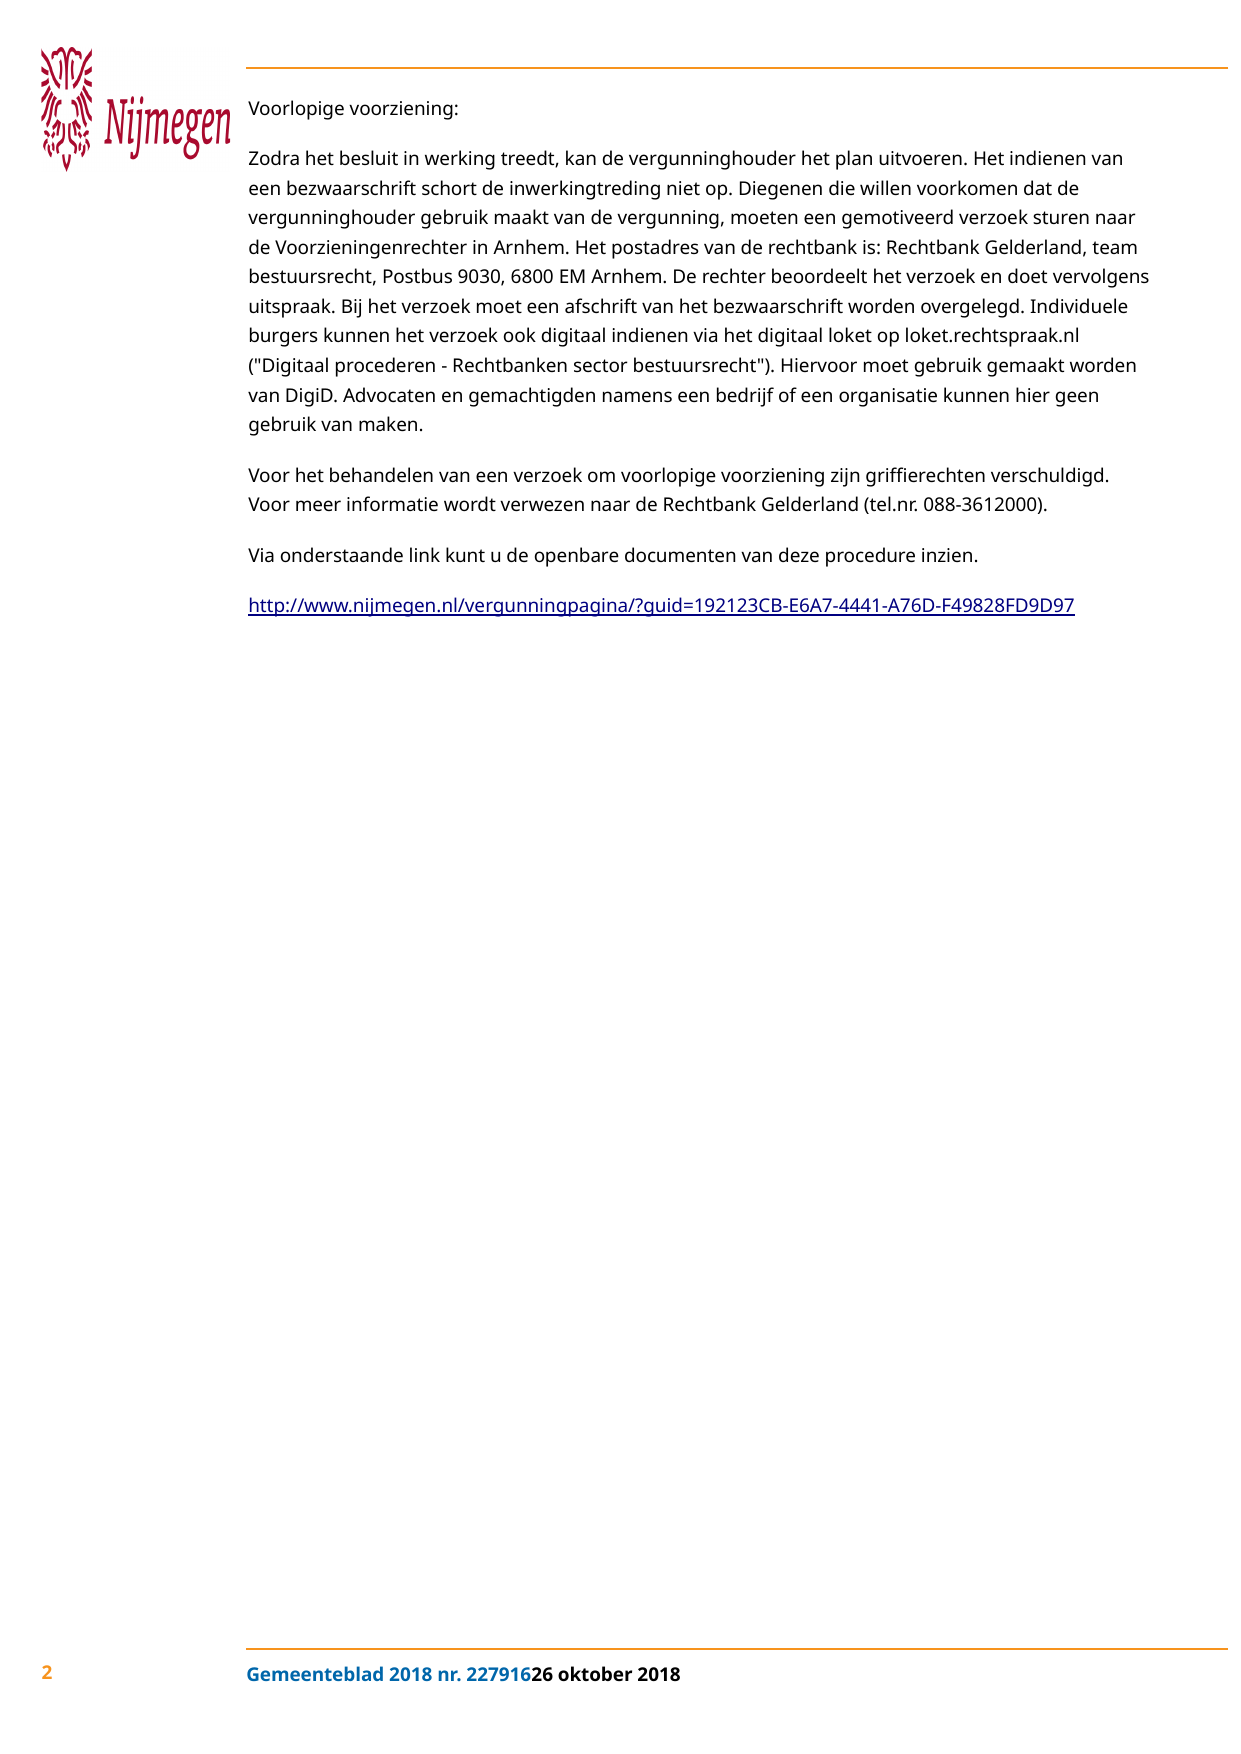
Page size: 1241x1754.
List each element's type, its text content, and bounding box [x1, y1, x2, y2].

text Voorlopige voorziening: [248, 95, 1152, 121]
text http://www.nijmegen.nl/vergunningpagina/?guid=192123CB-E6A7-4441-A76D-F49828FD9D97 [248, 592, 1152, 618]
text Zodra het besluit in werking treedt, kan de vergunninghouder het plan uitvoeren. Het indienen van een bezwaarschrift schort de inwerkingtreding niet op. Diegenen die willen voorkomen dat de vergunninghouder gebruik maakt van de vergunning, moeten een gemotiveerd verzoek sturen naar de Voorzieningenrechter in Arnhem. Het postadres van de rechtbank is: Rechtbank Gelderland, team bestuursrecht, Postbus 9030, 6800 EM Arnhem. De rechter beoordeelt het verzoek en doet vervolgens uitspraak. Bij het verzoek moet een afschrift van het bezwaarschrift worden overgelegd. Individuele burgers kunnen het verzoek ook digitaal indienen via het digitaal loket op loket.rechtspraak.nl ("Digitaal procederen - Rechtbanken sector bestuursrecht"). Hiervoor moet gebruik gemaakt worden van DigiD. Advocaten en gemachtigden namens een bedrijf of een organisatie kunnen hier geen gebruik van maken. [248, 145, 1152, 437]
text Voor het behandelen van een verzoek om voorlopige voorziening zijn griffierechten verschuldigd. Voor meer informatie wordt verwezen naar de Rechtbank Gelderland (tel.nr. 088-3612000). [248, 462, 1152, 517]
text Via onderstaande link kunt u de openbare documenten van deze procedure inzien. [248, 542, 1152, 568]
picture [41, 47, 231, 172]
